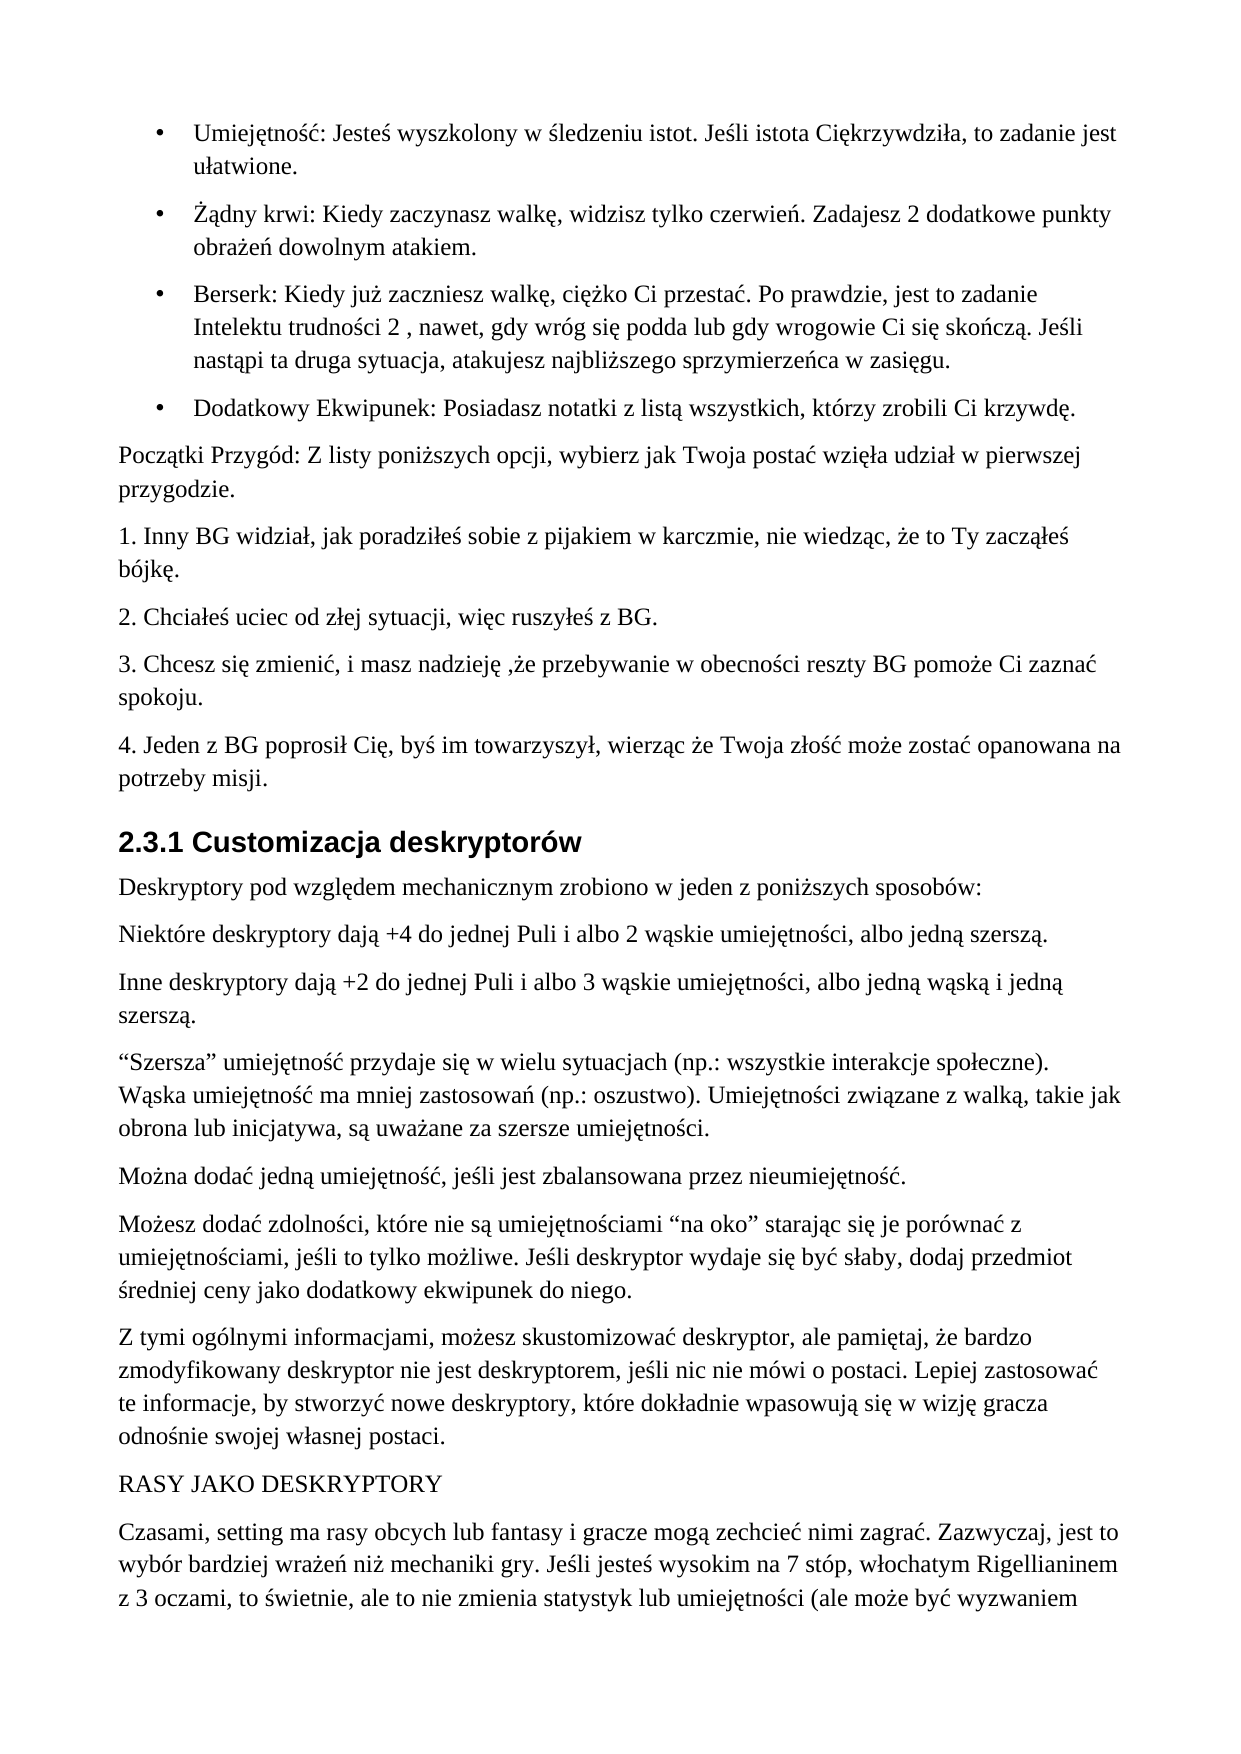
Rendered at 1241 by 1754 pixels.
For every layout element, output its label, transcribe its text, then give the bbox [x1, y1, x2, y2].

text Początki Przygód: Z listy poniższych opcji, wybierz jak Twoja postać wzięła udział w pierwszej przygodzie. [118, 441, 1122, 502]
text 1. Inny BG widział, jak poradziłeś sobie z pijakiem w karczmie, nie wiedząc, że to Ty zacząłeś bójkę. [118, 521, 1122, 583]
text “Szersza” umiejętność przydaje się w wielu sytuacjach (np.: wszystkie interakcje społeczne). Wąska umiejętność ma mniej zastosowań (np.: oszustwo). Umiejętności związane z walką, takie jak obrona lub inicjatywa, są uważane za szersze umiejętności. [118, 1047, 1122, 1142]
list Dodatkowy Ekwipunek: Posiadasz notatki z listą wszystkich, którzy zrobili Ci krzywdę. [156, 393, 1122, 422]
text 2. Chciałeś uciec od złej sytuacji, więc ruszyłeś z BG. [118, 602, 1122, 631]
text 3. Chcesz się zmienić, i masz nadzieję ,że przebywanie w obecności reszty BG pomoże Ci zaznać spokoju. [118, 649, 1122, 711]
subtitle 2.3.1 Customizacja deskryptorów [118, 825, 1122, 859]
text Z tymi ogólnymi informacjami, możesz skustomizować deskryptor, ale pamiętaj, że bardzo zmodyfikowany deskryptor nie jest deskryptorem, jeśli nic nie mówi o postaci. Lepiej zastosować te informacje, by stworzyć nowe deskryptory, które dokładnie wpasowują się w wizję gracza odnośnie swojej własnej postaci. [118, 1322, 1122, 1450]
text Czasami, setting ma rasy obcych lub fantasy i gracze mogą zechcieć nimi zagrać. Zazwyczaj, jest to wybór bardziej wrażeń niż mechaniki gry. Jeśli jesteś wysokim na 7 stóp, włochatym Rigellianinem z 3 oczami, to świetnie, ale to nie zmienia statystyk lub umiejętności (ale może być wyzwaniem [118, 1517, 1122, 1611]
text RASY JAKO DESKRYPTORY [118, 1469, 1122, 1498]
list Żądny krwi: Kiedy zaczynasz walkę, widzisz tylko czerwień. Zadajesz 2 dodatkowe punkty obrażeń dowolnym atakiem. [156, 199, 1122, 261]
list Berserk: Kiedy już zaczniesz walkę, ciężko Ci przestać. Po prawdzie, jest to zadanie Intelektu trudności 2 , nawet, gdy wróg się podda lub gdy wrogowie Ci się skończą. Jeśli nastąpi ta druga sytuacja, atakujesz najbliższego sprzymierzeńca w zasięgu. [156, 279, 1122, 374]
text 4. Jeden z BG poprosił Cię, byś im towarzyszył, wierząc że Twoja złość może zostać opanowana na potrzeby misji. [118, 730, 1122, 792]
list Umiejętność: Jesteś wyszkolony w śledzeniu istot. Jeśli istota Ciękrzywdziła, to zadanie jest ułatwione. [156, 118, 1122, 180]
text Inne deskryptory dają +2 do jednej Puli i albo 3 wąskie umiejętności, albo jedną wąską i jedną szerszą. [118, 967, 1122, 1028]
text Niektóre deskryptory dają +4 do jednej Puli i albo 2 wąskie umiejętności, albo jedną szerszą. [118, 919, 1122, 948]
text Możesz dodać zdolności, które nie są umiejętnościami “na oko” starając się je porównać z umiejętnościami, jeśli to tylko możliwe. Jeśli deskryptor wydaje się być słaby, dodaj przedmiot średniej ceny jako dodatkowy ekwipunek do niego. [118, 1209, 1122, 1303]
text Deskryptory pod względem mechanicznym zrobiono w jeden z poniższych sposobów: [118, 872, 1122, 900]
text Można dodać jedną umiejętność, jeśli jest zbalansowana przez nieumiejętność. [118, 1161, 1122, 1190]
